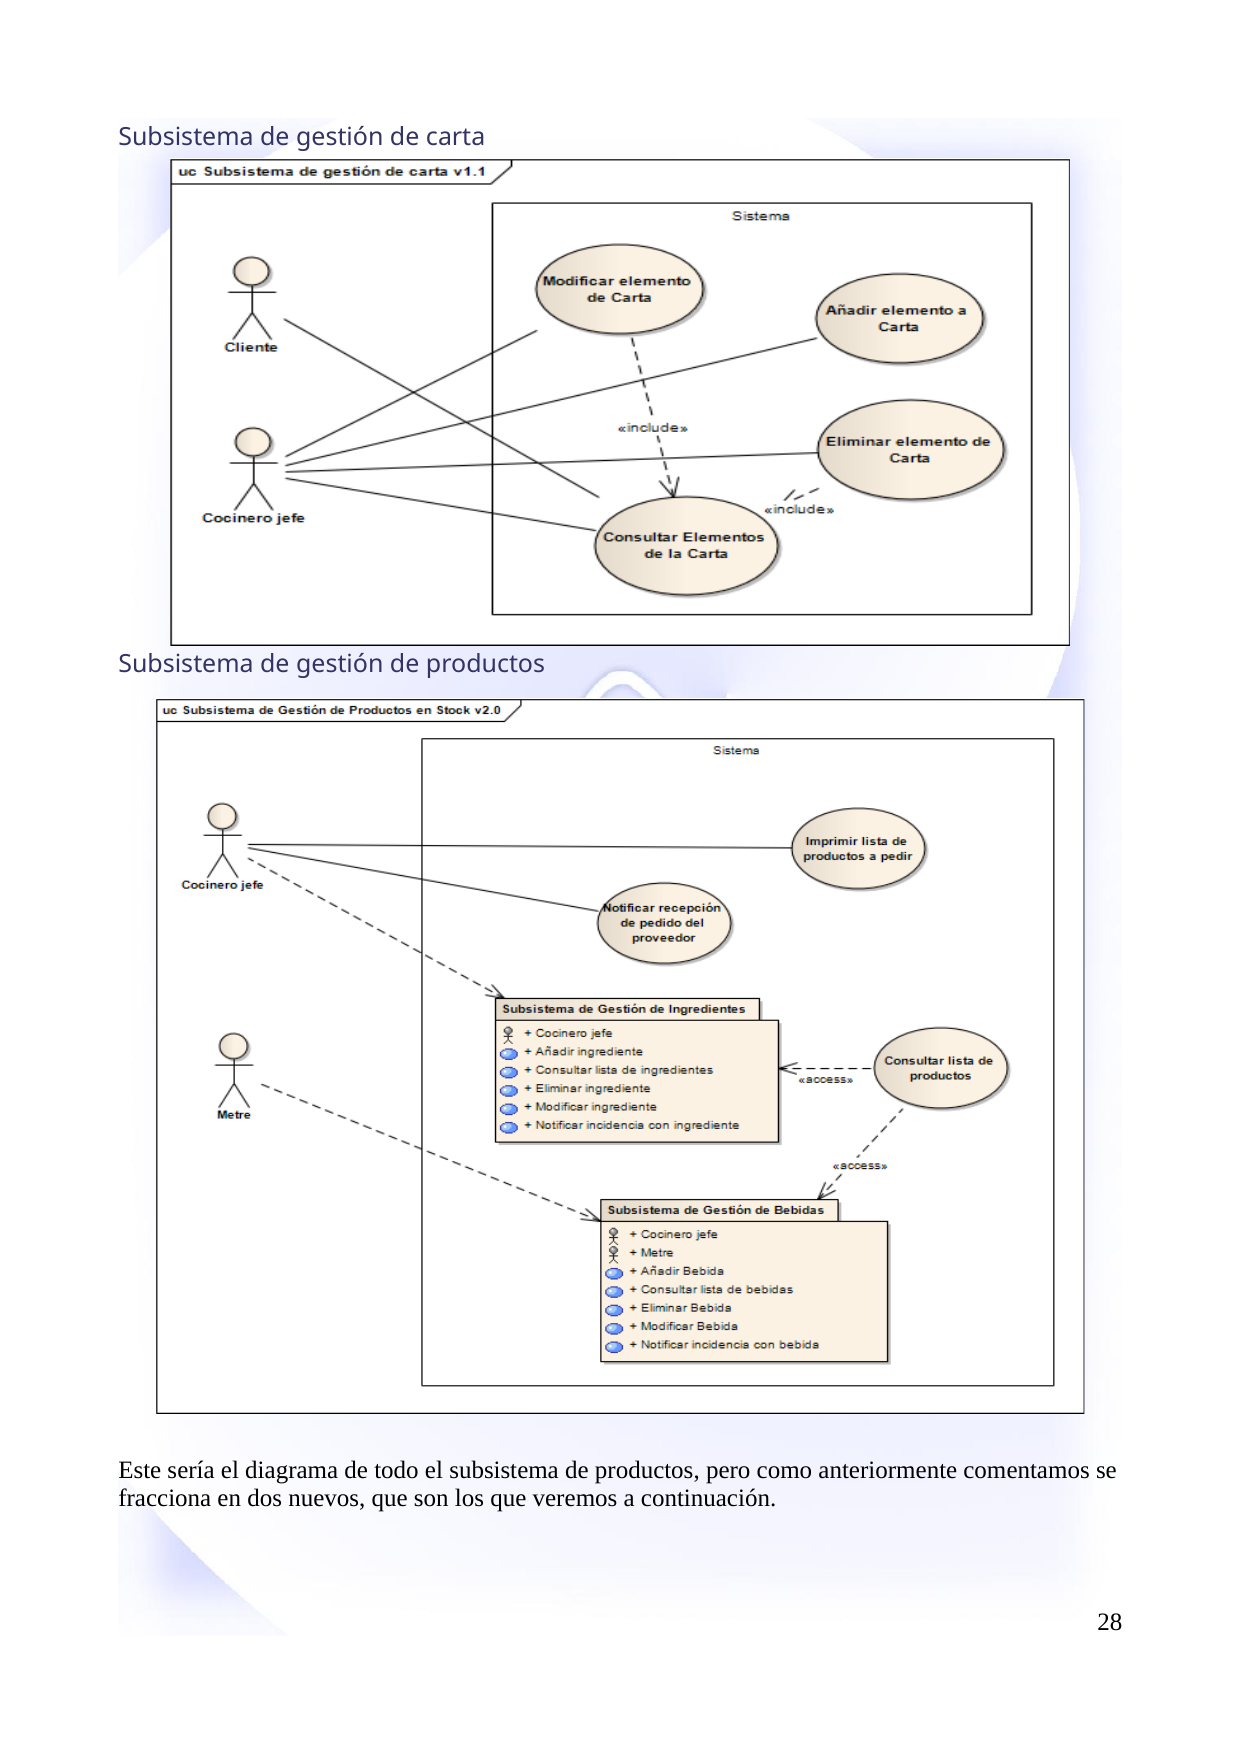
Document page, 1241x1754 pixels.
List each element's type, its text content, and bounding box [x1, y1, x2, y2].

picture [118, 680, 1122, 1455]
picture [118, 152, 1122, 646]
text Este sería el diagrama de todo el subsistema de productos, pero como anteriormente comentamos se fracciona en dos nuevos, que son los que veremos a continuación. [118, 1455, 1122, 1512]
picture [118, 1512, 1122, 1636]
subtitle Subsistema de gestión de productos [118, 646, 1122, 680]
subtitle Subsistema de gestión de carta [118, 118, 1122, 152]
